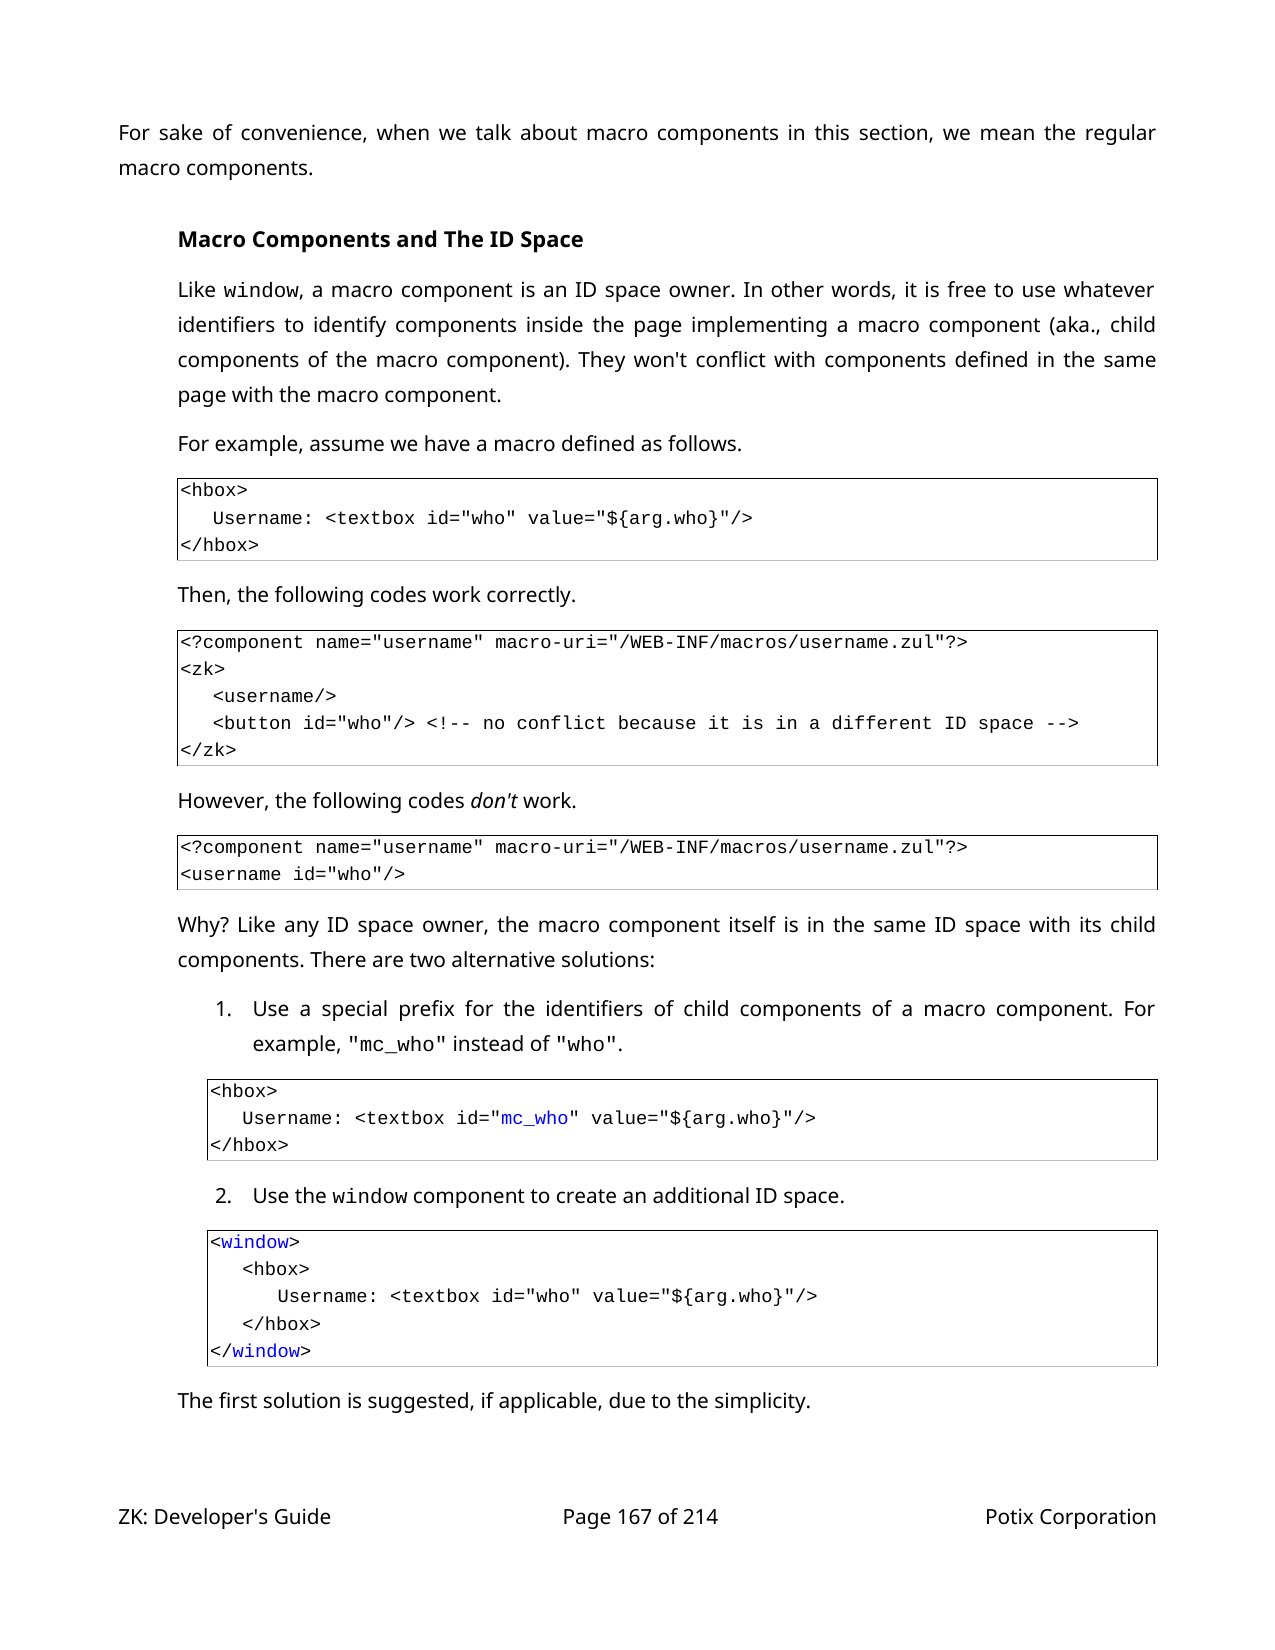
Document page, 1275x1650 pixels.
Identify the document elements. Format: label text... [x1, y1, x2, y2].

list Use the window component to create an additional ID space. [215, 1181, 1157, 1209]
text </window> [208, 1339, 1157, 1366]
text <?component name="username" macro-uri="/WEB-INF/macros/username.zul"?> [178, 631, 1157, 654]
text Then, the following codes work correctly. [177, 581, 1157, 609]
text Username: <textbox id="mc_who" value="${arg.who}"/> [208, 1106, 1157, 1130]
list Use a special prefix for the identifiers of child components of a macro component. For example, "mc_who" instead of "who". [215, 994, 1157, 1058]
text However, the following codes don't work. [177, 786, 1157, 814]
text For example, assume we have a macro defined as follows. [177, 429, 1157, 458]
text The first solution is suggested, if applicable, due to the simplicity. [177, 1387, 1157, 1415]
text Username: <textbox id="who" value="${arg.who}"/> [208, 1284, 1157, 1309]
text <button id="who"/> <!-- no conflict because it is in a different ID space --> [178, 711, 1157, 735]
text Like window, a macro component is an ID space owner. In other words, it is free to use whatever identifiers to identify components inside the page implementing a macro component (aka., child components of the macro component). They won't conflict with components defined in the same page with the macro component. [177, 275, 1157, 409]
text </hbox> [178, 533, 1157, 560]
text </zk> [178, 738, 1157, 765]
text </hbox> [208, 1133, 1157, 1160]
text </hbox> [208, 1312, 1157, 1336]
text <username/> [178, 684, 1157, 708]
text <hbox> [208, 1257, 1157, 1281]
text <hbox> [178, 479, 1157, 503]
text <?component name="username" macro-uri="/WEB-INF/macros/username.zul"?> [178, 836, 1157, 859]
text <username id="who"/> [178, 862, 1157, 889]
subtitle Macro Components and The ID Space [177, 224, 1157, 254]
text <zk> [178, 657, 1157, 681]
text Username: <textbox id="who" value="${arg.who}"/> [178, 506, 1157, 530]
text <hbox> [208, 1080, 1157, 1103]
text For sake of convenience, when we talk about macro components in this section, we mean the regular macro components. [118, 118, 1157, 182]
text Why? Like any ID space owner, the macro component itself is in the same ID space with its child components. There are two alternative solutions: [177, 910, 1157, 973]
text <window> [208, 1231, 1157, 1254]
